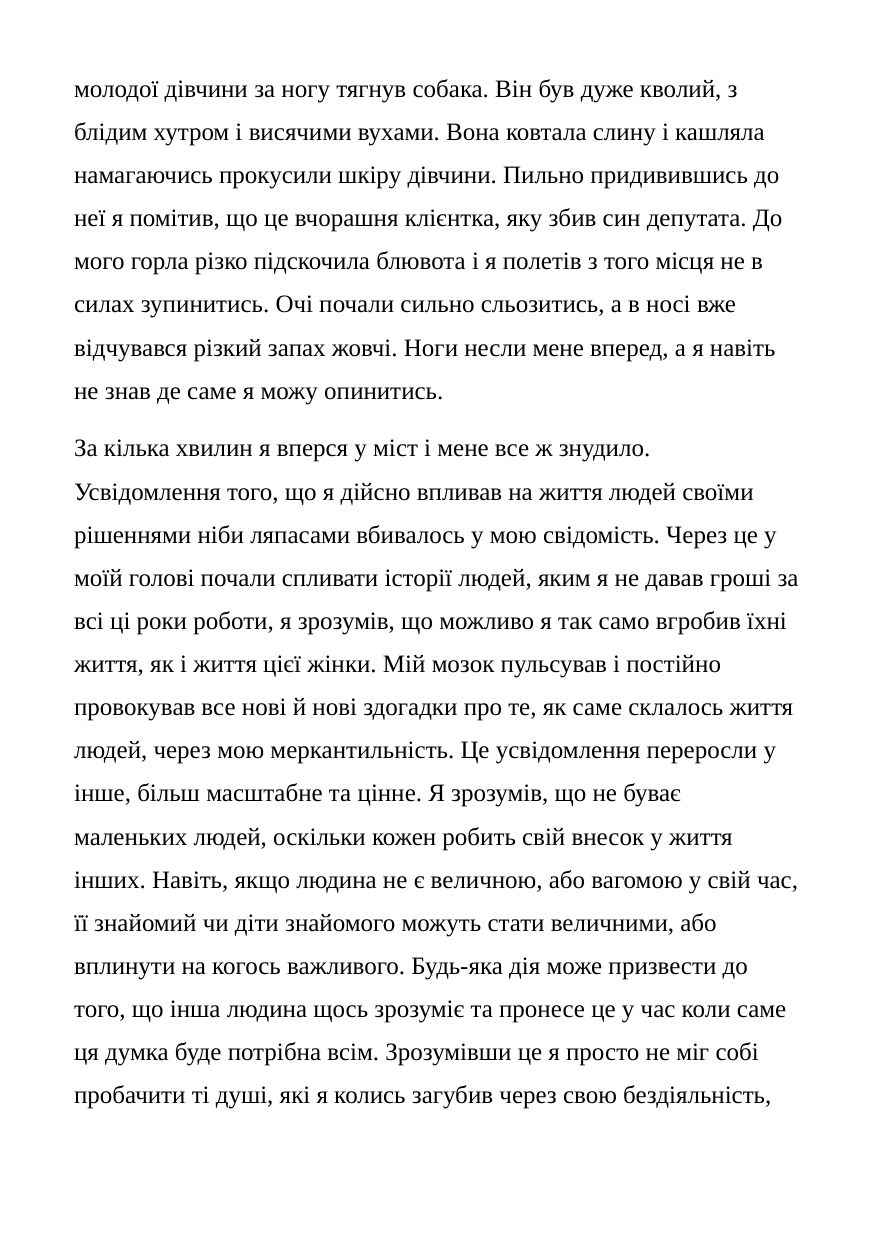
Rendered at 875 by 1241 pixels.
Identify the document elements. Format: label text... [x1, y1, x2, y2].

text За кілька хвилин я вперся у міст і мене все ж знудило. Усвідомлення того, що я дійсно впливав на життя людей своїми рішеннями ніби ляпасами вбивалось у мою свідомість. Через це у моїй голові почали спливати історії людей, яким я не давав гроші за всі ці роки роботи, я зрозумів, що можливо я так само вгробив їхні життя, як і життя цієї жінки. Мій мозок пульсував і постійно провокував все нові й нові здогадки про те, як саме склалось життя людей, через мою меркантильність. Це усвідомлення переросли у інше, більш масштабне та цінне. Я зрозумів, що не буває маленьких людей, оскільки кожен робить свій внесок у життя інших. Навіть, якщо людина не є величною, або вагомою у свій час, її знайомий чи діти знайомого можуть стати величними, або вплинути на когось важливого. Будь-яка дія може призвести до того, що інша людина щось зрозуміє та пронесе це у час коли саме ця думка буде потрібна всім. Зрозумівши це я просто не міг собі пробачити ті душі, які я колись загубив через свою бездіяльність, [74, 433, 800, 1109]
text молодої дівчини за ногу тягнув собака. Він був дуже кволий, з блідим хутром і висячими вухами. Вона ковтала слину і кашляла намагаючись прокусили шкіру дівчини. Пильно придивившись до неї я помітив, що це вчорашня клієнтка, яку збив син депутата. До мого горла різко підскочила блювота і я полетів з того місця не в силах зупинитись. Очі почали сильно сльозитись, а в носі вже відчувався різкий запах жовчі. Ноги несли мене вперед, а я навіть не знав де саме я можу опинитись. [74, 74, 800, 404]
